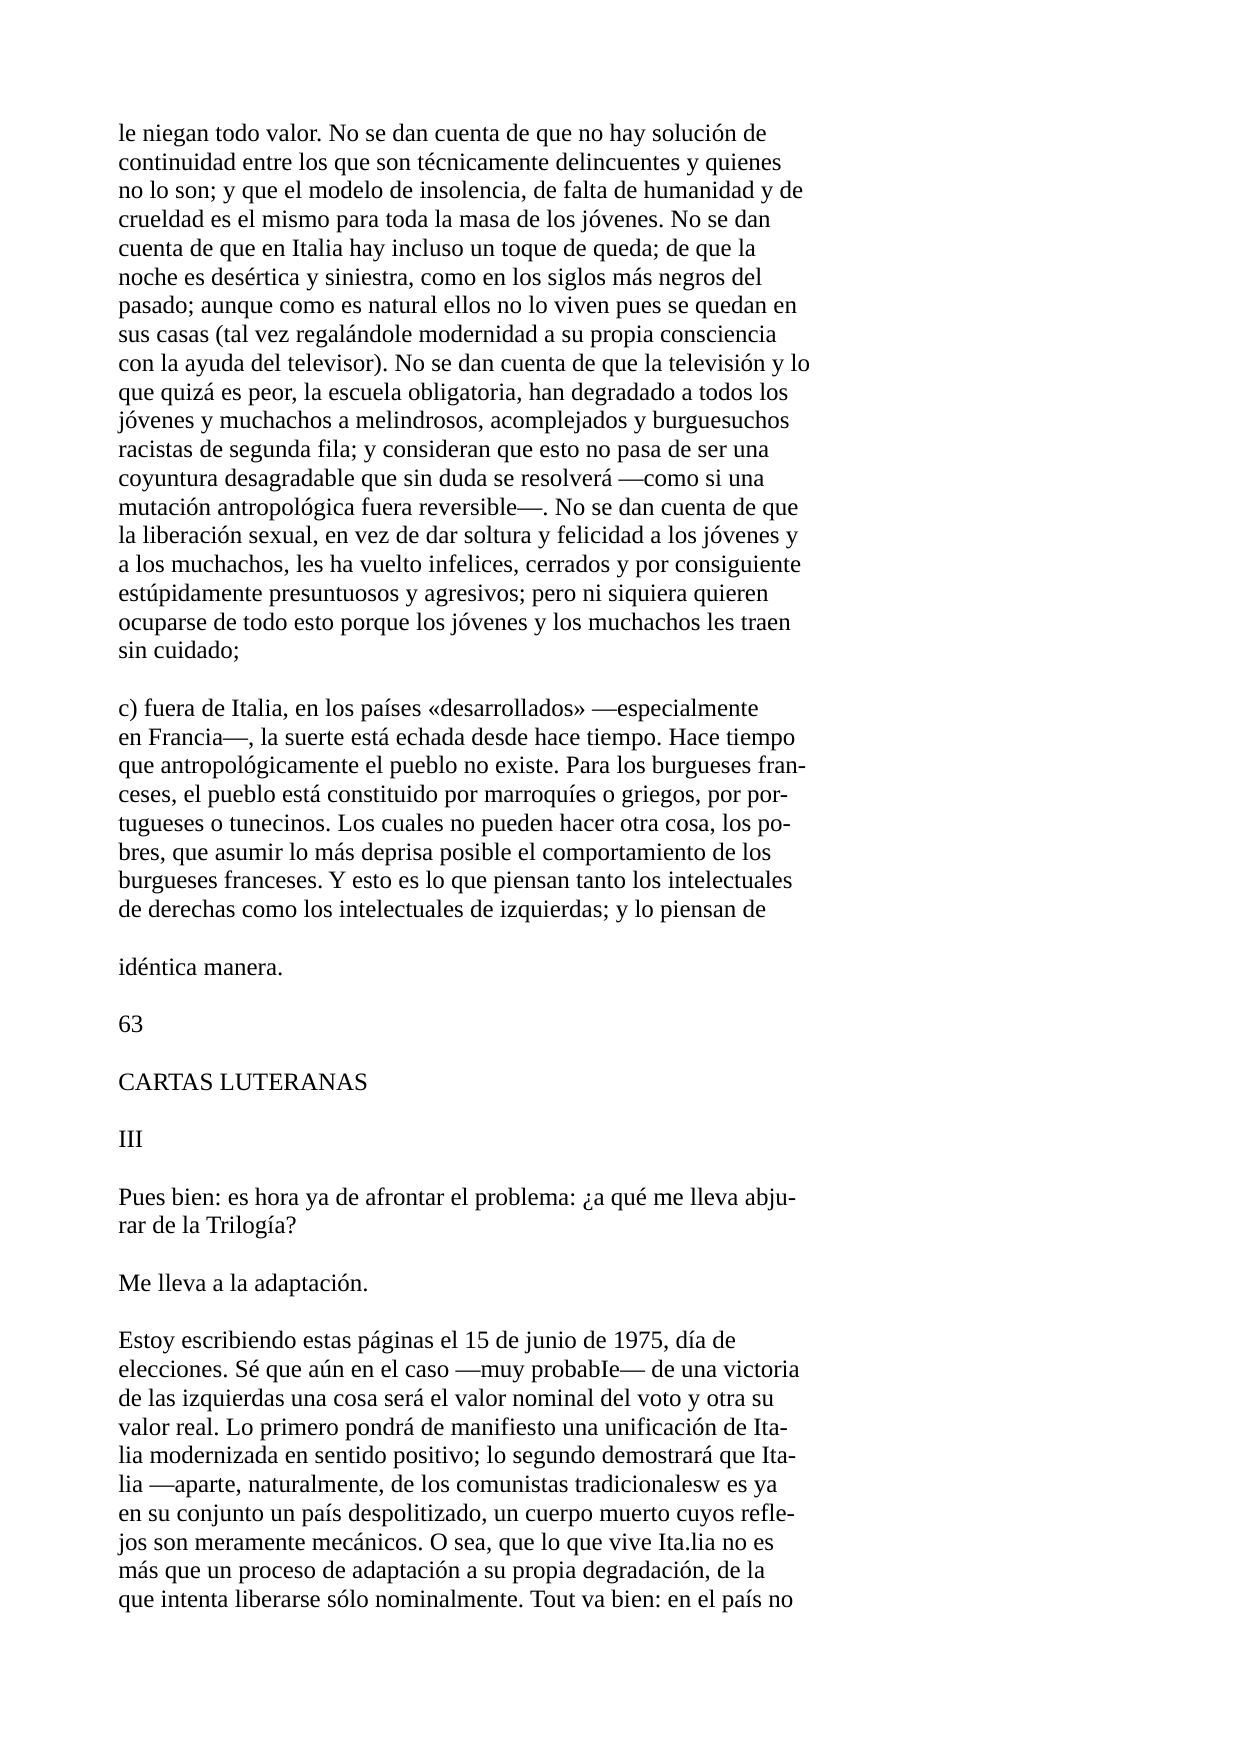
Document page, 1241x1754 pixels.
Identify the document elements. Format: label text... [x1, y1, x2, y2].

text continuidad entre los que son técnicamente delincuentes y quienes [118, 147, 1122, 176]
text bres, que asumir lo más deprisa posible el comportamiento de los [118, 837, 1122, 866]
text pasado; aunque como es natural ellos no lo viven pues se quedan en [118, 291, 1122, 319]
text Me lleva a la adaptación. [118, 1268, 1122, 1297]
text en su conjunto un país despolitizado, un cuerpo muerto cuyos refle- [118, 1498, 1122, 1527]
text racistas de segunda fila; y consideran que esto no pasa de ser una [118, 434, 1122, 463]
text lia modernizada en sentido positivo; lo segundo demostrará que Ita- [118, 1441, 1122, 1469]
text no lo son; y que el modelo de insolencia, de falta de humanidad y de [118, 176, 1122, 204]
text ocuparse de todo esto porque los jóvenes y los muchachos les traen [118, 607, 1122, 636]
text III [118, 1124, 1122, 1153]
text idéntica manera. [118, 952, 1122, 981]
text jóvenes y muchachos a melindrosos, acomplejados y burguesuchos [118, 406, 1122, 434]
text burgueses franceses. Y esto es lo que piensan tanto los intelectuales [118, 866, 1122, 894]
text más que un proceso de adaptación a su propia degradación, de la [118, 1556, 1122, 1584]
text noche es desértica y siniestra, como en los siglos más negros del [118, 262, 1122, 291]
text en Francia—, la suerte está echada desde hace tiempo. Hace tiempo [118, 722, 1122, 751]
text valor real. Lo primero pondrá de manifiesto una unificación de Ita- [118, 1412, 1122, 1441]
text jos son meramente mecánicos. O sea, que lo que vive Ita.lia no es [118, 1527, 1122, 1556]
text c) fuera de Italia, en los países «desarrollados» —especialmente [118, 693, 1122, 722]
text Estoy escribiendo estas páginas el 15 de junio de 1975, día de [118, 1326, 1122, 1354]
text ceses, el pueblo está constituido por marroquíes o griegos, por por- [118, 779, 1122, 808]
text de las izquierdas una cosa será el valor nominal del voto y otra su [118, 1383, 1122, 1412]
text sin cuidado; [118, 636, 1122, 664]
text que antropológicamente el pueblo no existe. Para los burgueses fran- [118, 751, 1122, 779]
text lia —aparte, naturalmente, de los comunistas tradicionalesw es ya [118, 1469, 1122, 1498]
text elecciones. Sé que aún en el caso —muy probabIe— de una victoria [118, 1354, 1122, 1383]
text estúpidamente presuntuosos y agresivos; pero ni siquiera quieren [118, 578, 1122, 607]
text sus casas (tal vez regalándole modernidad a su propia consciencia [118, 319, 1122, 348]
text tugueses o tunecinos. Los cuales no pueden hacer otra cosa, los po- [118, 808, 1122, 837]
text crueldad es el mismo para toda la masa de los jóvenes. No se dan [118, 204, 1122, 233]
text a los muchachos, les ha vuelto infelices, cerrados y por consiguiente [118, 549, 1122, 578]
text con la ayuda del televisor). No se dan cuenta de que la televisión y lo [118, 348, 1122, 377]
text cuenta de que en Italia hay incluso un toque de queda; de que la [118, 233, 1122, 262]
text de derechas como los intelectuales de izquierdas; y lo piensan de [118, 894, 1122, 923]
text le niegan todo valor. No se dan cuenta de que no hay solución de [118, 118, 1122, 147]
text 63 [118, 1009, 1122, 1038]
text que quizá es peor, la escuela obligatoria, han degradado a todos los [118, 377, 1122, 406]
text CARTAS LUTERANAS [118, 1067, 1122, 1096]
text la liberación sexual, en vez de dar soltura y felicidad a los jóvenes y [118, 521, 1122, 549]
text Pues bien: es hora ya de afrontar el problema: ¿a qué me lleva abju- [118, 1182, 1122, 1211]
text coyuntura desagradable que sin duda se resolverá —como si una [118, 463, 1122, 492]
text mutación antropológica fuera reversible—. No se dan cuenta de que [118, 492, 1122, 521]
text que intenta liberarse sólo nominalmente. Tout va bien: en el país no [118, 1584, 1122, 1613]
text rar de la Trilogía? [118, 1211, 1122, 1239]
